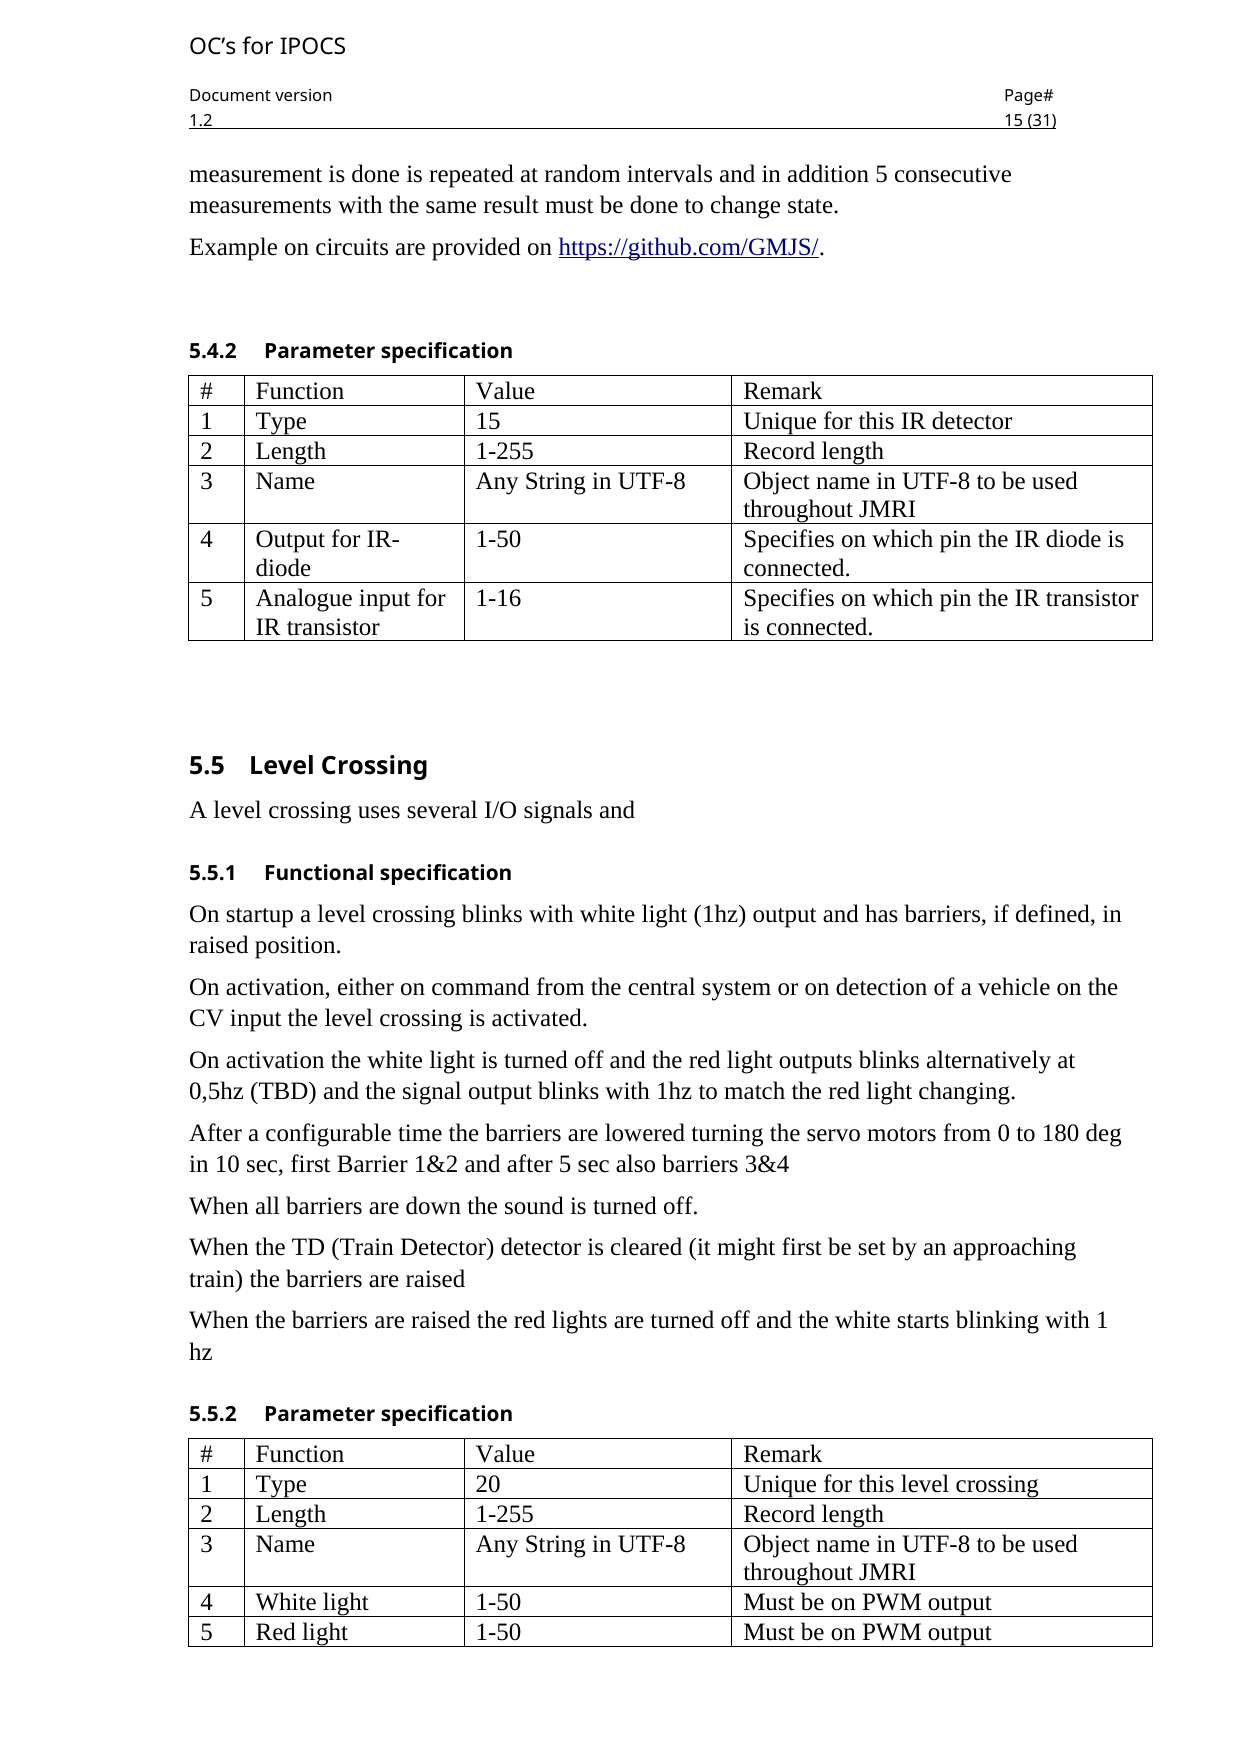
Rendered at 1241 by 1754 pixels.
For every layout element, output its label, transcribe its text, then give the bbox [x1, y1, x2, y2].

subtitle Parameter specification [189, 334, 1122, 365]
table_cell 1-16 [465, 583, 731, 640]
table_cell Output for IR-diode [245, 524, 464, 582]
text A level crossing uses several I/O signals and [189, 792, 1122, 824]
table_cell 1-255 [465, 1499, 731, 1528]
table_cell Name [245, 1529, 464, 1586]
table_cell Red light [245, 1617, 464, 1646]
subtitle Functional specification [189, 855, 1122, 886]
table_cell White light [245, 1587, 464, 1616]
table_cell 2 [189, 1499, 244, 1528]
table_cell Analogue input for IR transistor [245, 583, 464, 640]
table_cell 1 [189, 406, 244, 435]
table_cell Record length [732, 436, 1152, 465]
table_cell 2 [189, 436, 244, 465]
table_cell 1-50 [465, 1587, 731, 1616]
table_cell 1-50 [465, 524, 731, 582]
table_cell 3 [189, 1529, 244, 1586]
text When all barriers are down the sound is turned off. [189, 1188, 1122, 1219]
table_cell Name [245, 466, 464, 523]
text After a configurable time the barriers are lowered turning the servo motors from 0 to 180 deg in 10 sec, first Barrier 1&2 and after 5 sec also barriers 3&4 [189, 1115, 1122, 1178]
text Example on circuits are provided on https://github.com/GMJS/. [189, 229, 1122, 261]
table_cell 20 [465, 1469, 731, 1498]
subtitle Parameter specification [189, 1397, 1122, 1428]
table_cell Length [245, 436, 464, 465]
table_cell Object name in UTF-8 to be used throughout JMRI [732, 1529, 1152, 1586]
table_cell Unique for this level crossing [732, 1469, 1152, 1498]
table_cell Any String in UTF-8 [465, 466, 731, 523]
table_header Function [245, 376, 464, 405]
table_cell Must be on PWM output [732, 1617, 1152, 1646]
table_cell Record length [732, 1499, 1152, 1528]
text When the barriers are raised the red lights are turned off and the white starts blinking with 1 hz [189, 1303, 1122, 1365]
table_cell 5 [189, 583, 244, 640]
table_cell Any String in UTF-8 [465, 1529, 731, 1586]
table_header Function [245, 1439, 464, 1468]
table_cell Object name in UTF-8 to be used throughout JMRI [732, 466, 1152, 523]
table_cell 1-255 [465, 436, 731, 465]
table_header # [189, 376, 244, 405]
table_header Remark [732, 1439, 1152, 1468]
text measurement is done is repeated at random intervals and in addition 5 consecutive measurements with the same result must be done to change state. [189, 157, 1122, 219]
table_header # [189, 1439, 244, 1468]
text When the TD (Train Detector) detector is cleared (it might first be set by an approaching train) the barriers are raised [189, 1230, 1122, 1292]
table_cell Specifies on which pin the IR transistor is connected. [732, 583, 1152, 640]
table_cell 5 [189, 1617, 244, 1646]
table_cell Unique for this IR detector [732, 406, 1152, 435]
table_header Value [465, 376, 731, 405]
table_cell Length [245, 1499, 464, 1528]
table_cell 15 [465, 406, 731, 435]
table_cell Specifies on which pin the IR diode is connected. [732, 524, 1152, 582]
table_cell Type [245, 406, 464, 435]
table_header Value [465, 1439, 731, 1468]
table_cell 3 [189, 466, 244, 523]
table_cell Must be on PWM output [732, 1587, 1152, 1616]
table_cell 1-50 [465, 1617, 731, 1646]
subtitle Level Crossing [189, 748, 1122, 782]
table_header Remark [732, 376, 1152, 405]
text On activation the white light is turned off and the red light outputs blinks alternatively at 0,5hz (TBD) and the signal output blinks with 1hz to match the red light changing. [189, 1042, 1122, 1105]
table_cell 4 [189, 524, 244, 582]
text On activation, either on command from the central system or on detection of a vehicle on the CV input the level crossing is activated. [189, 969, 1122, 1032]
table_cell 1 [189, 1469, 244, 1498]
table_cell Type [245, 1469, 464, 1498]
text On startup a level crossing blinks with white light (1hz) output and has barriers, if defined, in raised position. [189, 897, 1122, 959]
table_cell 4 [189, 1587, 244, 1616]
